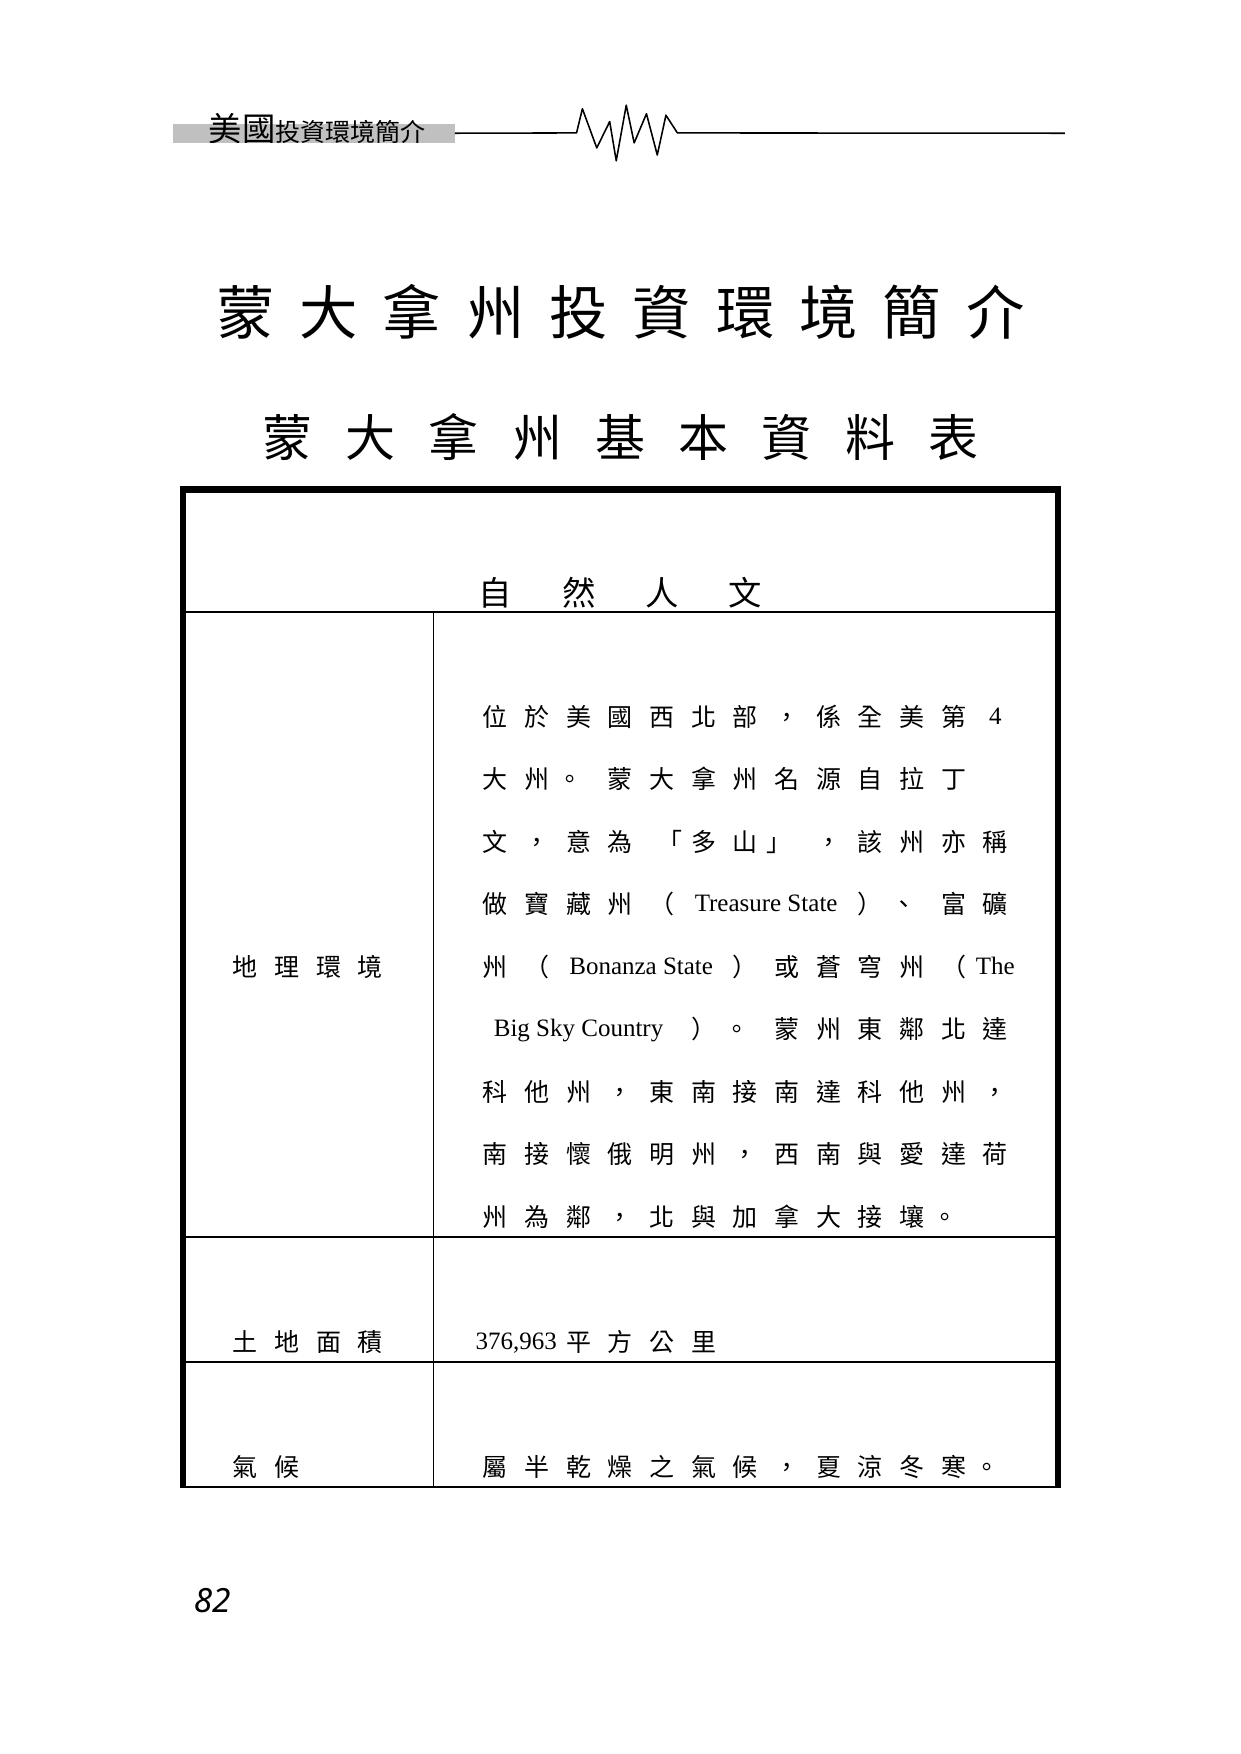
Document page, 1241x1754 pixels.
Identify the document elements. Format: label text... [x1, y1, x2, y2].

table_cell 氣候 [186, 1363, 433, 1486]
table_header 自 然 人 文 [186, 493, 1055, 611]
text 蒙大拿州投資環境簡介 [183, 236, 1058, 361]
table_cell 屬半乾燥之氣候，夏涼冬寒。 [434, 1363, 1055, 1486]
text 蒙大拿州基本資料表 [183, 361, 1058, 486]
table_cell 376,963平方公里 [434, 1238, 1055, 1361]
table_cell 地理環境 [186, 613, 433, 1236]
table_cell 土地面積 [186, 1238, 433, 1361]
table_cell 位於美國西北部，係全美第4大州。蒙大拿州名源自拉丁文，意為「多山」，該州亦稱做寶藏州（Treasure State）、富礦州（Bonanza State）或蒼穹州（The Big Sky Country）。蒙州東鄰北達科他州，東南接南達科他州，南接懷俄明州，西南與愛達荷州為鄰，北與加拿大接壤。 [434, 613, 1055, 1236]
